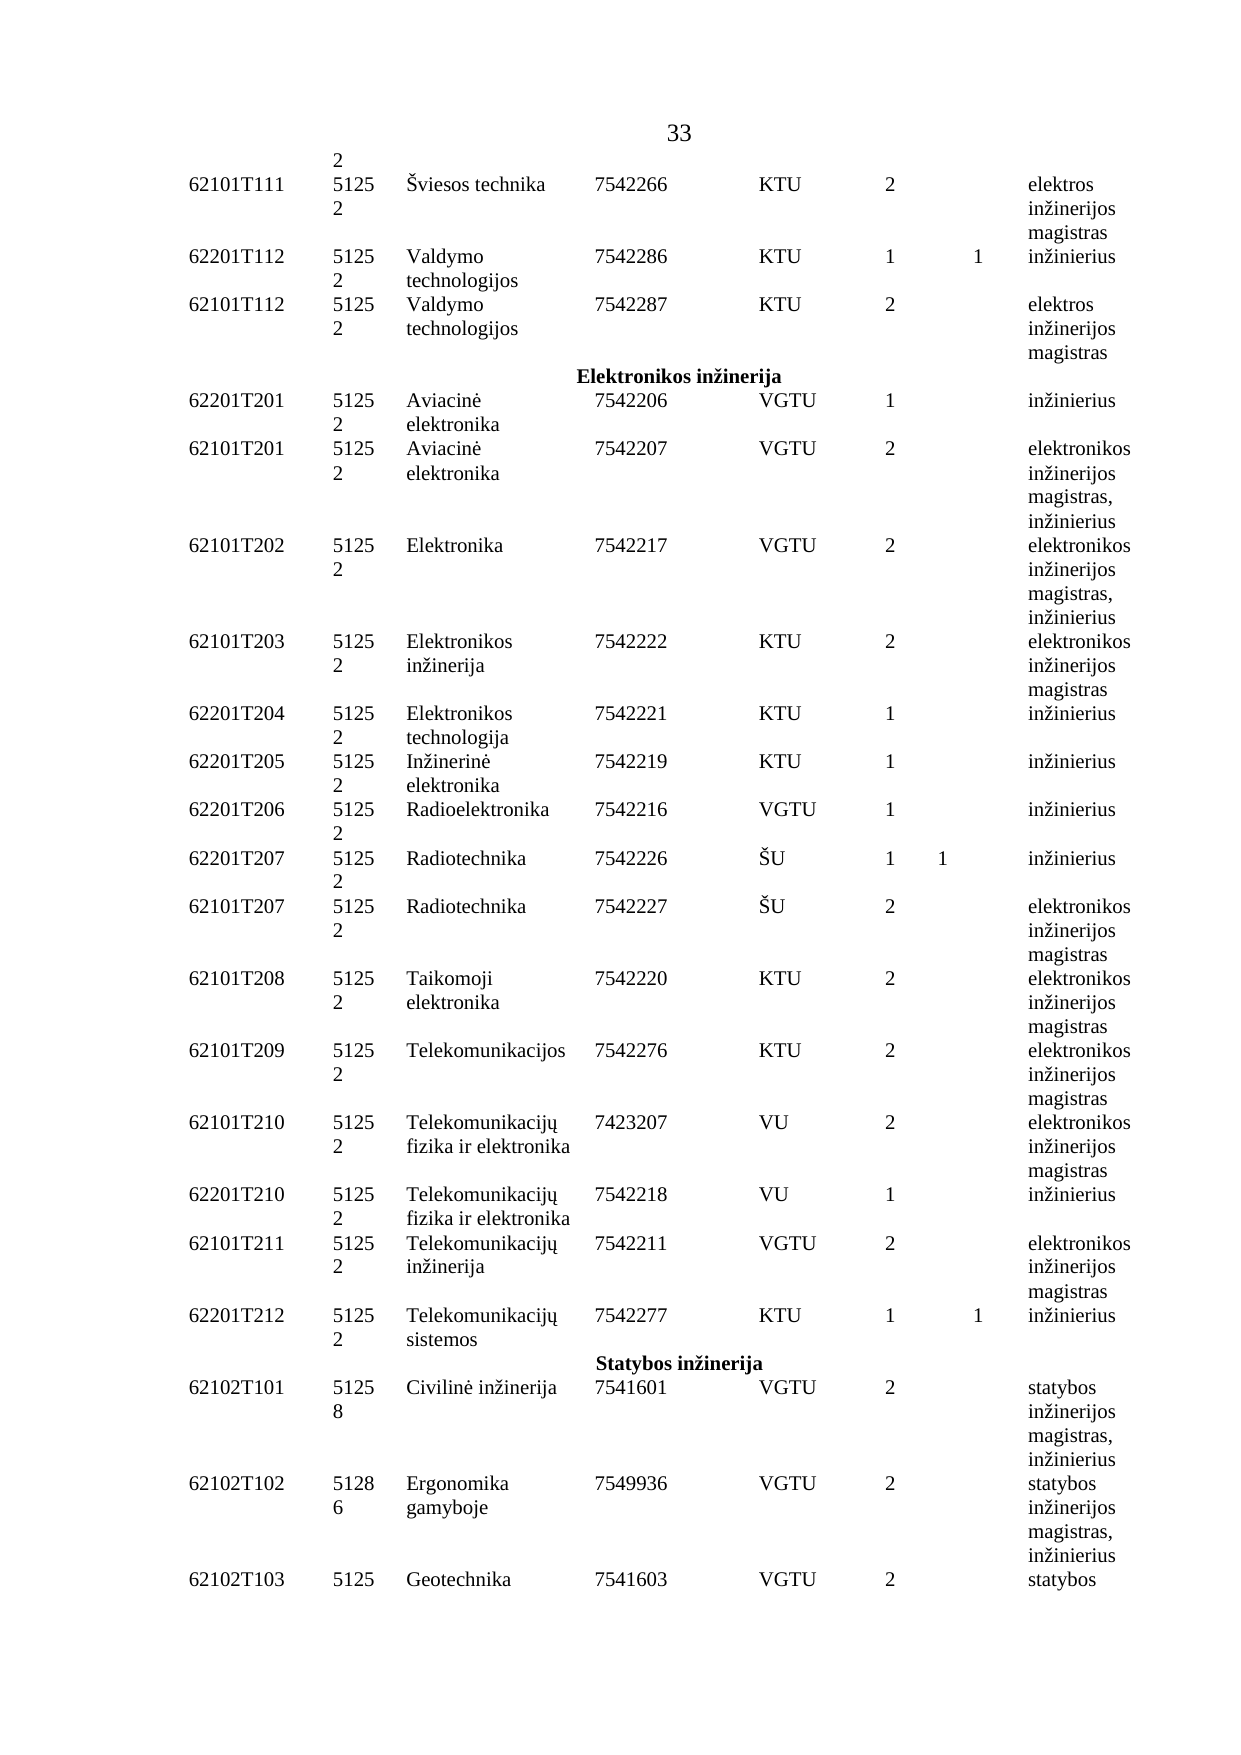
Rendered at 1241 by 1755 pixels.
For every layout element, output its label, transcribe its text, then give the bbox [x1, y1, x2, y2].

table_cell 62201T210 [177, 1182, 321, 1230]
table_cell 5125 [321, 1567, 395, 1591]
table_cell inžinierius [1017, 845, 1181, 893]
table_cell [926, 388, 962, 436]
table_cell 62101T211 [177, 1230, 321, 1303]
table_cell [177, 148, 321, 172]
table_cell elektros inžinerijos magistras [1017, 292, 1181, 364]
table_cell 7542217 [583, 533, 747, 629]
table_cell 7542219 [583, 749, 747, 797]
table_cell elektros inžinerijos magistras [1017, 172, 1181, 244]
table_cell 7542287 [583, 292, 747, 364]
table_cell Radioelektronika [395, 797, 583, 845]
table_cell VGTU [748, 388, 874, 436]
table_cell Radiotechnika [395, 894, 583, 966]
table_cell [926, 1110, 962, 1182]
table_cell Aviacinė elektronika [395, 388, 583, 436]
table_cell 1 [874, 845, 926, 893]
table_cell VGTU [748, 533, 874, 629]
table_cell [1017, 148, 1181, 172]
table_cell VGTU [748, 436, 874, 533]
table_cell [748, 148, 874, 172]
table_cell 62101T111 [177, 172, 321, 244]
table_cell elektronikos inžinerijos magistras [1017, 966, 1181, 1038]
table_cell 51252 [321, 292, 395, 364]
table_cell [962, 1038, 1017, 1110]
table_cell 51252 [321, 845, 395, 893]
table_cell Statybos inžinerija [177, 1351, 1181, 1375]
table_cell [926, 1567, 962, 1591]
table_cell 51258 [321, 1375, 395, 1471]
table_cell [926, 533, 962, 629]
table_cell 7549936 [583, 1471, 747, 1567]
table_cell Elektronikos inžinerija [395, 629, 583, 701]
table_cell Civilinė inžinerija [395, 1375, 583, 1471]
table_cell [962, 1230, 1017, 1303]
table_cell 62101T202 [177, 533, 321, 629]
table_cell elektronikos inžinerijos magistras [1017, 894, 1181, 966]
table_cell [926, 749, 962, 797]
table_cell VU [748, 1182, 874, 1230]
table_cell 1 [874, 797, 926, 845]
table_cell 7541603 [583, 1567, 747, 1591]
table_cell [962, 436, 1017, 533]
table_cell 51252 [321, 1303, 395, 1351]
table_cell VGTU [748, 1375, 874, 1471]
table_cell Telekomunikacijų inžinerija [395, 1230, 583, 1303]
table_cell 51252 [321, 629, 395, 701]
table_cell [962, 1471, 1017, 1567]
table_cell VGTU [748, 797, 874, 845]
table_cell KTU [748, 701, 874, 749]
table_cell 7542226 [583, 845, 747, 893]
table_cell 62101T207 [177, 894, 321, 966]
table_cell VGTU [748, 1471, 874, 1567]
table_cell [962, 533, 1017, 629]
table_cell Taikomoji elektronika [395, 966, 583, 1038]
table_cell 1 [874, 1182, 926, 1230]
table_cell Valdymo technologijos [395, 292, 583, 364]
table_cell Elektronika [395, 533, 583, 629]
table_cell 62101T203 [177, 629, 321, 701]
table_cell 62101T201 [177, 436, 321, 533]
table_cell KTU [748, 244, 874, 292]
table_cell 51252 [321, 1182, 395, 1230]
table_cell [962, 894, 1017, 966]
table_cell [926, 292, 962, 364]
table_cell VGTU [748, 1567, 874, 1591]
table_cell 2 [874, 436, 926, 533]
table_cell statybos [1017, 1567, 1181, 1591]
table_cell 7541601 [583, 1375, 747, 1471]
table_cell elektronikos inžinerijos magistras [1017, 629, 1181, 701]
table_cell [926, 1303, 962, 1351]
table_cell Ergonomika gamyboje [395, 1471, 583, 1567]
table_cell Telekomunikacijų sistemos [395, 1303, 583, 1351]
table_cell [926, 1038, 962, 1110]
table_cell Geotechnika [395, 1567, 583, 1591]
table_cell elektronikos inžinerijos magistras [1017, 1038, 1181, 1110]
table_cell 62101T210 [177, 1110, 321, 1182]
table_cell 62102T101 [177, 1375, 321, 1471]
table_cell 62201T207 [177, 845, 321, 893]
table_cell [926, 436, 962, 533]
table_cell 62201T112 [177, 244, 321, 292]
table_cell 62201T201 [177, 388, 321, 436]
table_cell [926, 1471, 962, 1567]
table_cell inžinierius [1017, 797, 1181, 845]
table_cell [926, 1182, 962, 1230]
table_cell inžinierius [1017, 1303, 1181, 1351]
table_cell [926, 1375, 962, 1471]
table_cell Aviacinė elektronika [395, 436, 583, 533]
table_cell ŠU [748, 845, 874, 893]
table_cell Telekomunikacijų fizika ir elektronika [395, 1182, 583, 1230]
table_cell 2 [874, 292, 926, 364]
table_cell 7542221 [583, 701, 747, 749]
table_cell [962, 148, 1017, 172]
table_cell 51286 [321, 1471, 395, 1567]
table_cell 7542216 [583, 797, 747, 845]
table_cell Radiotechnika [395, 845, 583, 893]
table_cell [583, 148, 747, 172]
table_cell statybos inžinerijos magistras, inžinierius [1017, 1375, 1181, 1471]
table_cell 7542286 [583, 244, 747, 292]
table_cell [962, 701, 1017, 749]
table_cell 7542220 [583, 966, 747, 1038]
table_cell [926, 966, 962, 1038]
table_cell [962, 797, 1017, 845]
table_cell 2 [874, 1038, 926, 1110]
table_cell 7542211 [583, 1230, 747, 1303]
table_cell 51252 [321, 1110, 395, 1182]
table_cell Valdymo technologijos [395, 244, 583, 292]
table_cell 2 [874, 1110, 926, 1182]
table_cell 2 [874, 629, 926, 701]
table_cell [926, 797, 962, 845]
table_cell [926, 701, 962, 749]
table_cell 2 [321, 148, 395, 172]
table_cell [962, 966, 1017, 1038]
table_cell elektronikos inžinerijos magistras [1017, 1110, 1181, 1182]
table_cell inžinierius [1017, 1182, 1181, 1230]
table_cell KTU [748, 1038, 874, 1110]
table_cell 7542276 [583, 1038, 747, 1110]
table_cell 2 [874, 1567, 926, 1591]
table_cell 2 [874, 1375, 926, 1471]
table_cell VGTU [748, 1230, 874, 1303]
table_cell Šviesos technika [395, 172, 583, 244]
table_cell 51252 [321, 172, 395, 244]
table_cell [962, 629, 1017, 701]
table_cell inžinierius [1017, 244, 1181, 292]
table_cell Telekomunikacijos [395, 1038, 583, 1110]
table_cell 1 [874, 244, 926, 292]
table_cell 62101T209 [177, 1038, 321, 1110]
table_cell 2 [874, 966, 926, 1038]
table_cell 51252 [321, 894, 395, 966]
table_cell 51252 [321, 436, 395, 533]
table_cell 1 [874, 701, 926, 749]
table_cell 7542207 [583, 436, 747, 533]
table_cell 2 [874, 894, 926, 966]
table_cell 51252 [321, 966, 395, 1038]
table_cell KTU [748, 749, 874, 797]
table_cell [926, 172, 962, 244]
table_cell [962, 172, 1017, 244]
table_cell 7542277 [583, 1303, 747, 1351]
table_cell [926, 629, 962, 701]
table_cell 2 [874, 533, 926, 629]
table_cell KTU [748, 172, 874, 244]
table_cell 51252 [321, 749, 395, 797]
table_cell [962, 292, 1017, 364]
table_cell 51252 [321, 797, 395, 845]
table_cell [962, 388, 1017, 436]
table_cell [395, 148, 583, 172]
table_cell inžinierius [1017, 388, 1181, 436]
table_cell 7542222 [583, 629, 747, 701]
table_cell 7542218 [583, 1182, 747, 1230]
table_cell 7423207 [583, 1110, 747, 1182]
table_cell statybos inžinerijos magistras, inžinierius [1017, 1471, 1181, 1567]
table_cell [962, 1110, 1017, 1182]
table_cell Elektronikos technologija [395, 701, 583, 749]
table_cell 2 [874, 1230, 926, 1303]
table_cell [926, 244, 962, 292]
table_cell [962, 749, 1017, 797]
table_cell 62101T208 [177, 966, 321, 1038]
table_cell KTU [748, 1303, 874, 1351]
table_cell 2 [874, 172, 926, 244]
table_cell elektronikos inžinerijos magistras, inžinierius [1017, 436, 1181, 533]
table_cell 51252 [321, 1038, 395, 1110]
table_cell ŠU [748, 894, 874, 966]
table_cell [874, 148, 926, 172]
table_cell 51252 [321, 533, 395, 629]
table_cell 51252 [321, 388, 395, 436]
table_cell [962, 1375, 1017, 1471]
table_cell 51252 [321, 1230, 395, 1303]
table_cell KTU [748, 966, 874, 1038]
table_cell Telekomunikacijų fizika ir elektronika [395, 1110, 583, 1182]
table_cell Inžinerinė elektronika [395, 749, 583, 797]
table_cell [962, 1182, 1017, 1230]
table_cell 1 [926, 845, 962, 893]
table_cell elektronikos inžinerijos magistras [1017, 1230, 1181, 1303]
table_cell 1 [962, 244, 1017, 292]
table_cell [926, 1230, 962, 1303]
table_cell 62201T206 [177, 797, 321, 845]
table_cell 1 [874, 749, 926, 797]
table_cell inžinierius [1017, 701, 1181, 749]
table_cell VU [748, 1110, 874, 1182]
table_cell 1 [962, 1303, 1017, 1351]
table_cell 7542266 [583, 172, 747, 244]
table_cell 62201T204 [177, 701, 321, 749]
table_cell 62102T102 [177, 1471, 321, 1567]
table_cell 1 [874, 388, 926, 436]
table_cell 51252 [321, 244, 395, 292]
table_cell [962, 845, 1017, 893]
table_cell KTU [748, 629, 874, 701]
table_cell 62101T112 [177, 292, 321, 364]
table_cell 51252 [321, 701, 395, 749]
table_cell elektronikos inžinerijos magistras, inžinierius [1017, 533, 1181, 629]
table_cell Elektronikos inžinerija [177, 364, 1181, 388]
table_cell 7542206 [583, 388, 747, 436]
table_cell 62201T212 [177, 1303, 321, 1351]
table_cell 62102T103 [177, 1567, 321, 1591]
table_cell inžinierius [1017, 749, 1181, 797]
table_cell KTU [748, 292, 874, 364]
table_cell 7542227 [583, 894, 747, 966]
table_cell [926, 148, 962, 172]
table_cell [962, 1567, 1017, 1591]
table_cell [926, 894, 962, 966]
table_cell 62201T205 [177, 749, 321, 797]
table_cell 2 [874, 1471, 926, 1567]
table_cell 1 [874, 1303, 926, 1351]
